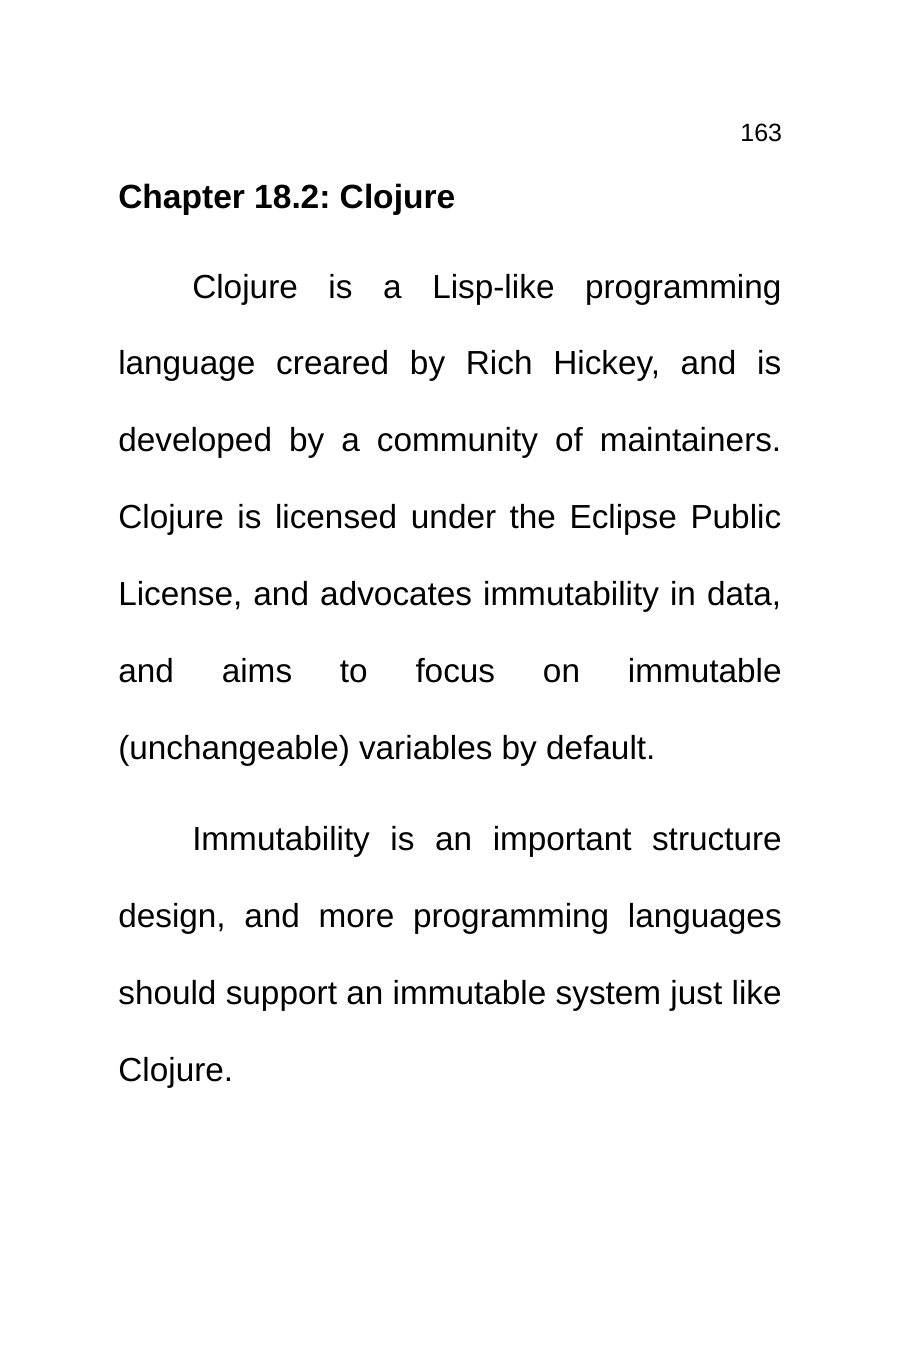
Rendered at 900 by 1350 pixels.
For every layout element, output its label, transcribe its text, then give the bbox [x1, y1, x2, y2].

subtitle Chapter 18.2: Clojure [118, 177, 782, 216]
text Clojure is a Lisp-like programming language creared by Rich Hickey, and is developed by a community of maintainers. Clojure is licensed under the Eclipse Public License, and advocates immutability in data, and aims to focus on immutable (unchangeable) variables by default. [118, 267, 782, 766]
text Immutability is an important structure design, and more programming languages should support an immutable system just like Clojure. [118, 819, 782, 1088]
